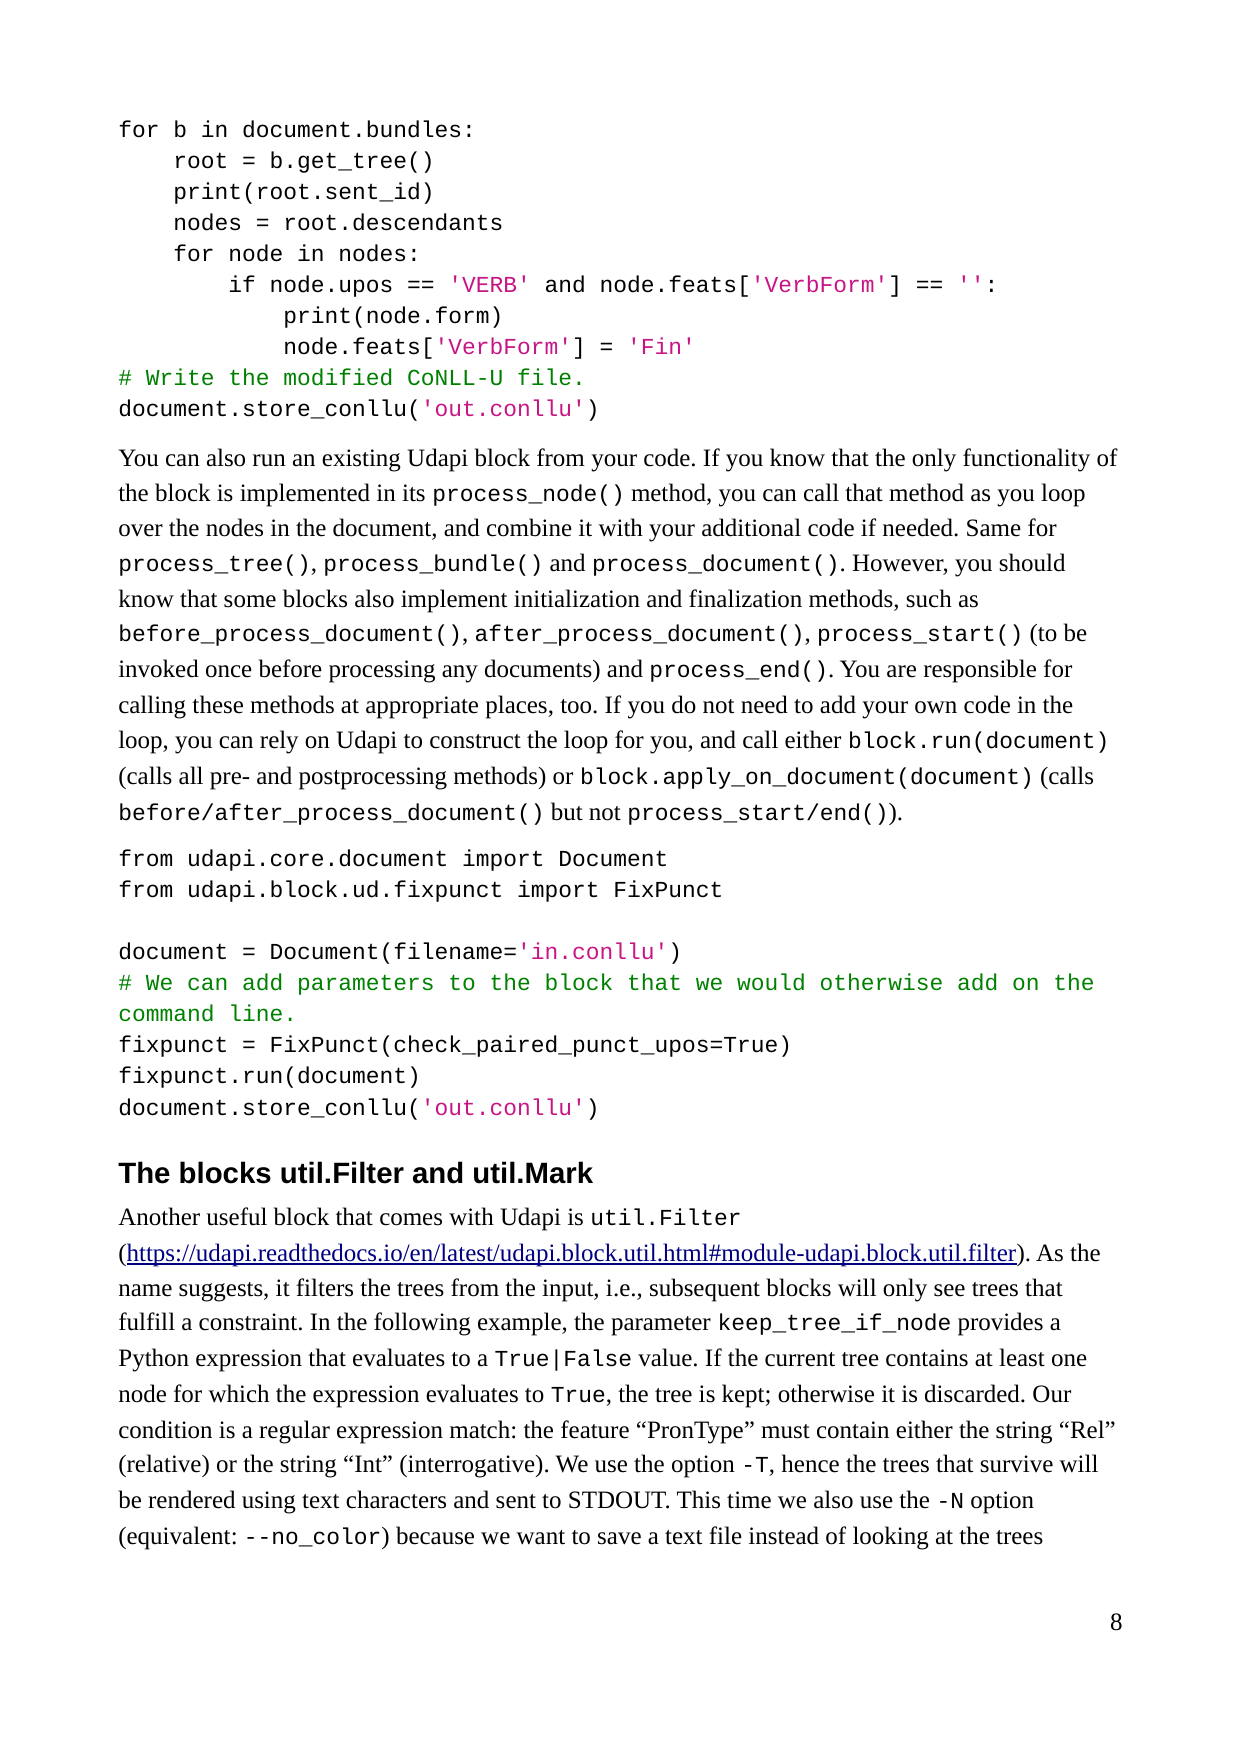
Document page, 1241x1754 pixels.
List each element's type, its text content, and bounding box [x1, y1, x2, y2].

text for b in document.bundles: root = b.get_tree() print(root.sent_id) nodes = root.descendants for node in nodes: if node.upos == 'VERB' and node.feats['VerbForm'] == '': print(node.form) node.feats['VerbForm'] = 'Fin' # Write the modified CoNLL-U file. document.store_conllu('out.conllu') [118, 118, 1122, 423]
subtitle The blocks util.Filter and util.Mark [118, 1156, 1122, 1190]
text You can also run an existing Udapi block from your code. If you know that the only functionality of the block is implemented in its process_node() method, you can call that method as you loop over the nodes in the document, and combine it with your additional code if needed. Same for process_tree(), process_bundle() and process_document(). However, you should know that some blocks also implement initialization and finalization methods, such as before_process_document(), after_process_document(), process_start() (to be invoked once before processing any documents) and process_end(). You are responsible for calling these methods at appropriate places, too. If you do not need to add your own code in the loop, you can rely on Udapi to construct the loop for you, and call either block.run(document) (calls all pre- and postprocessing methods) or block.apply_on_document(document) (calls before/after_process_document() but not process_start/end()). [118, 443, 1122, 827]
text Another useful block that comes with Udapi is util.Filter (https://udapi.readthedocs.io/en/latest/udapi.block.util.html#module-udapi.block.util.filter). As the name suggests, it filters the trees from the input, i.e., subsequent blocks will only see trees that fulfill a constraint. In the following example, the parameter keep_tree_if_node provides a Python expression that evaluates to a True|False value. If the current tree contains at least one node for which the expression evaluates to True, the tree is kept; otherwise it is discarded. Our condition is a regular expression match: the feature “PronType” must contain either the string “Rel” (relative) or the string “Int” (interrogative). We use the option -T, hence the trees that survive will be rendered using text characters and sent to STDOUT. This time we also use the -N option (equivalent: --no_color) because we want to save a text file instead of looking at the trees [118, 1202, 1122, 1552]
text from udapi.core.document import Document from udapi.block.ud.fixpunct import FixPunct document = Document(filename='in.conllu') # We can add parameters to the block that we would otherwise add on the command line. fixpunct = FixPunct(check_paired_punct_upos=True) fixpunct.run(document) document.store_conllu('out.conllu') [118, 847, 1122, 1122]
